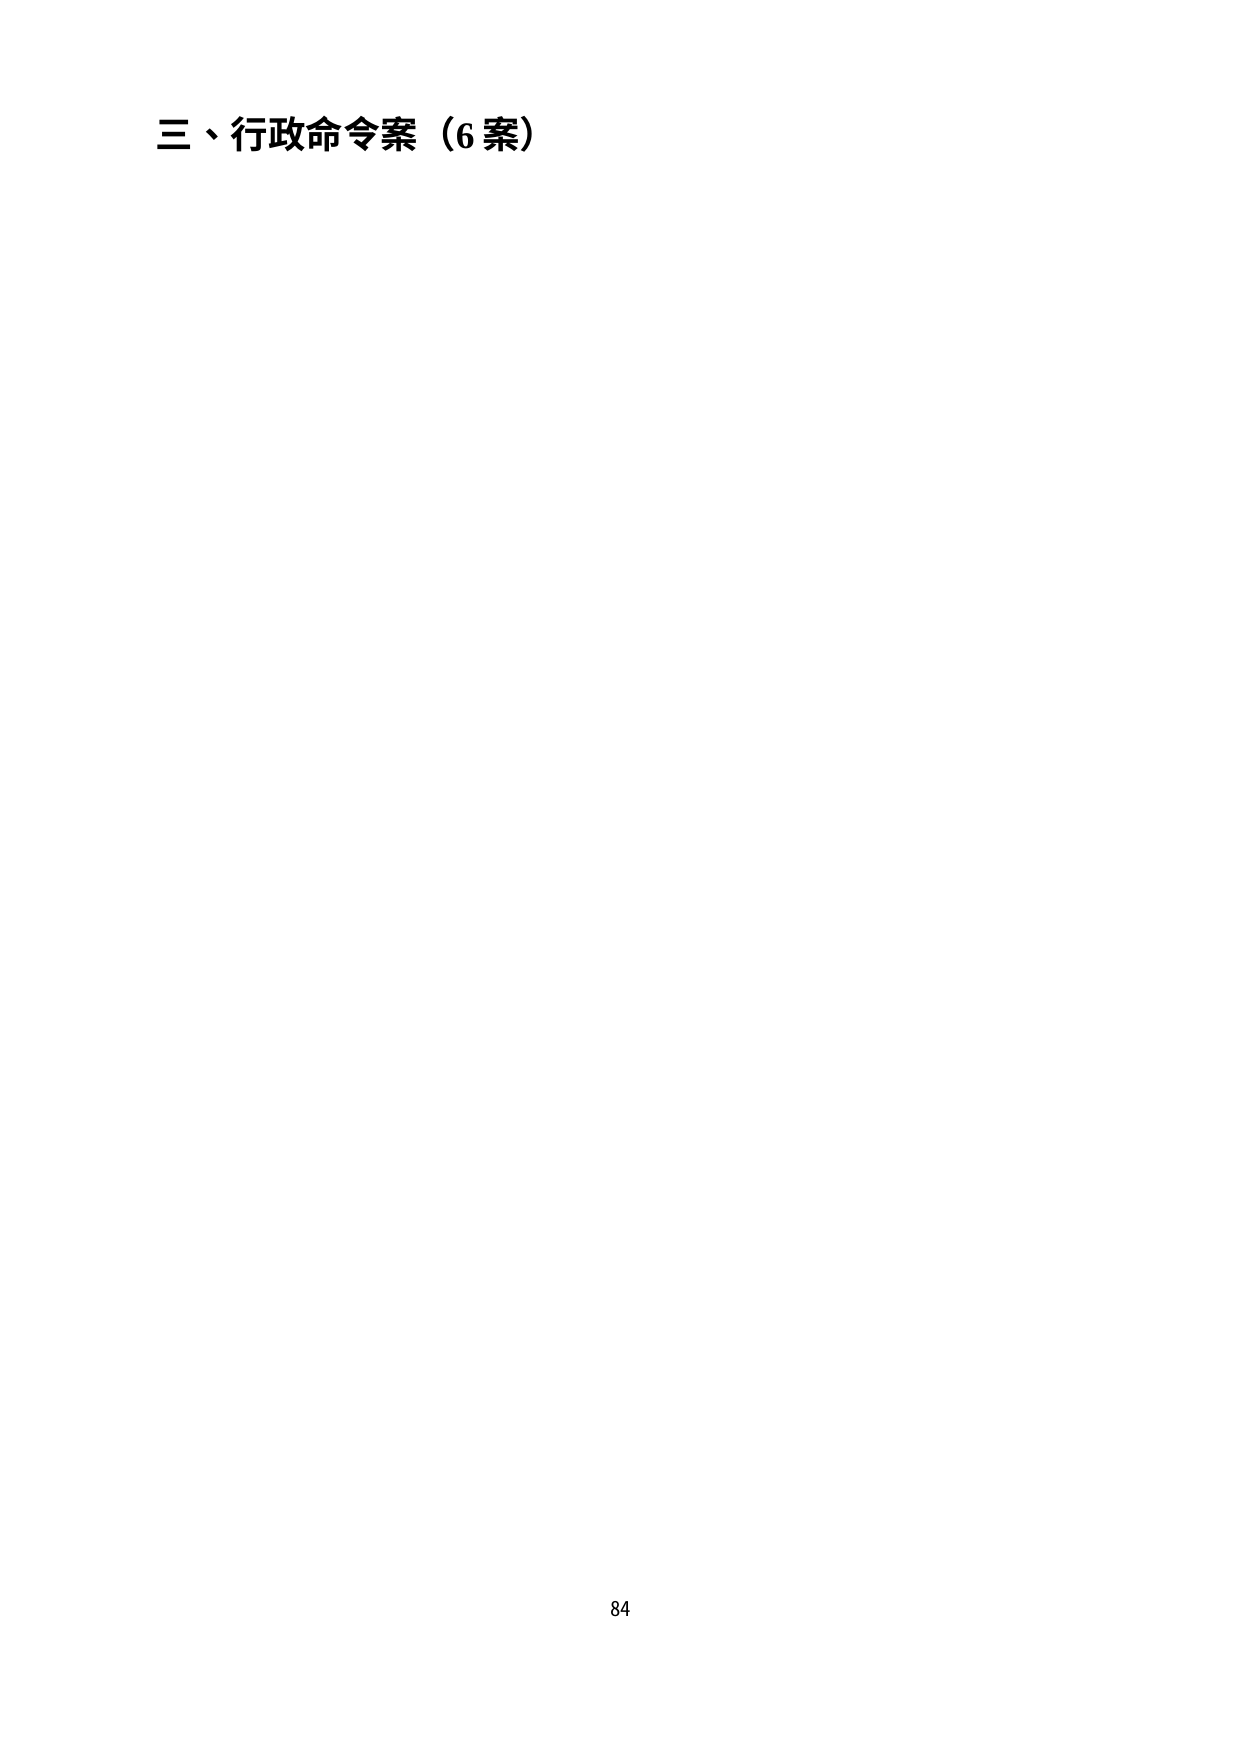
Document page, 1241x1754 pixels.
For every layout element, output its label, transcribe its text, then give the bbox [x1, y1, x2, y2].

subtitle 三、行政命令案（6案） [118, 90, 1122, 153]
